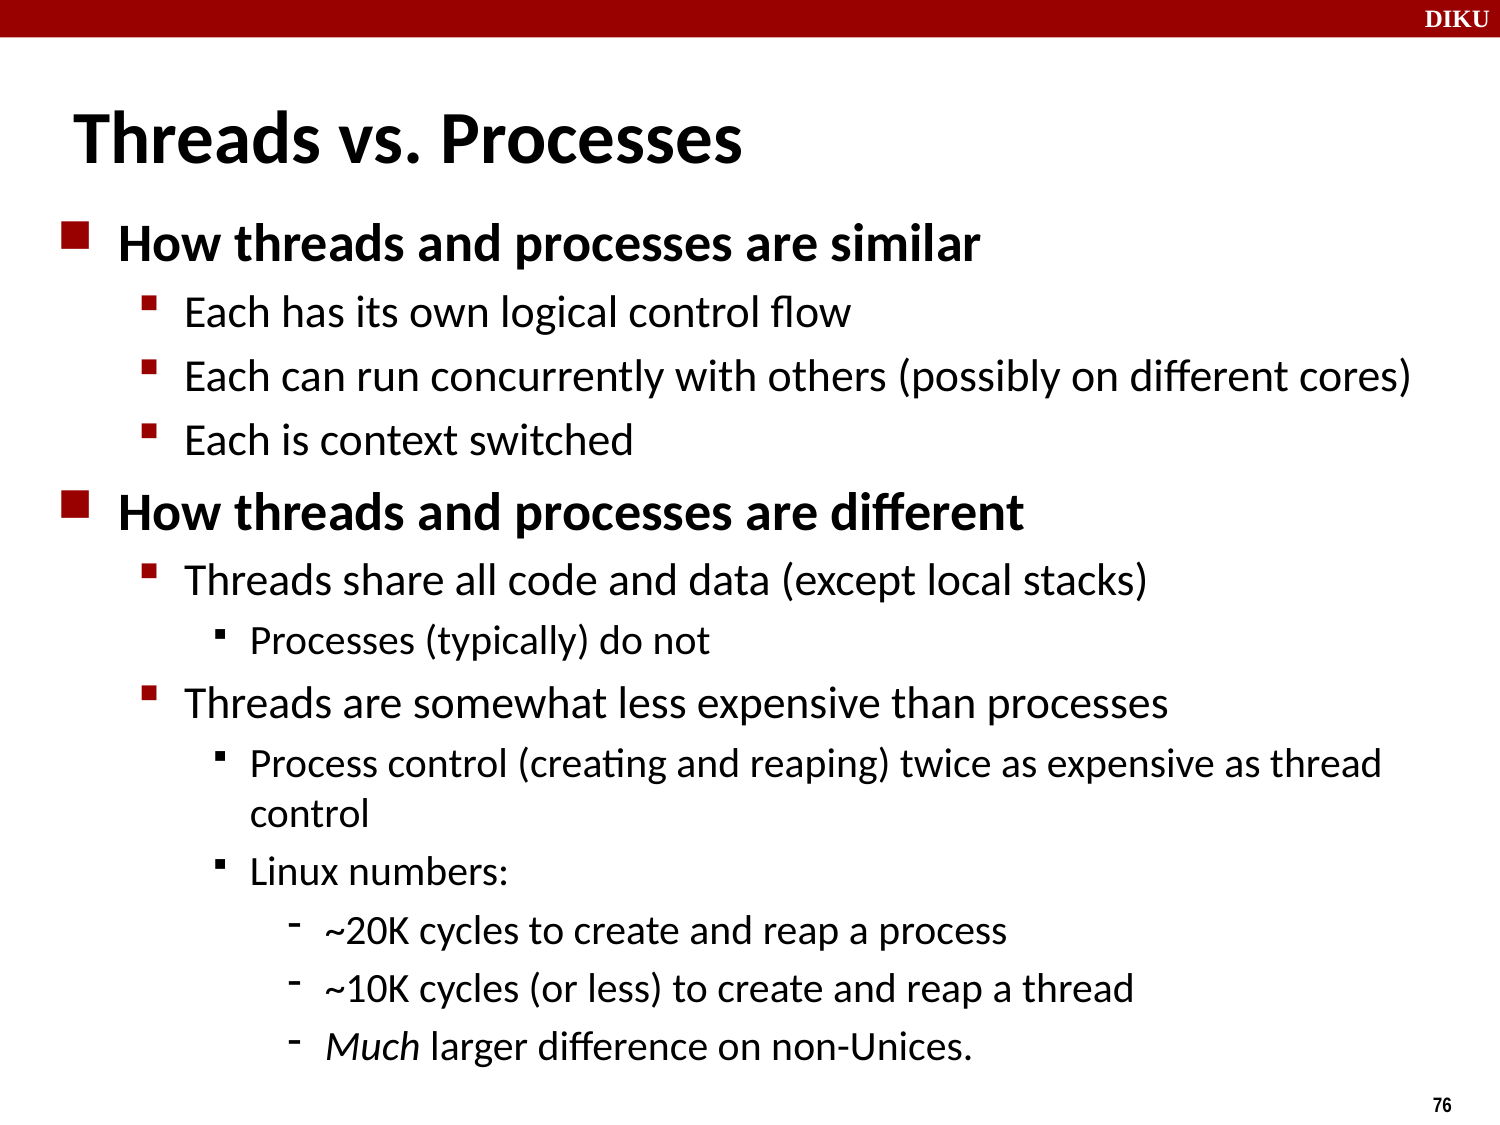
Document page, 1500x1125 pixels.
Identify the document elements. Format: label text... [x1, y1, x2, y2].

text_box Threads vs. Processes [58, 71, 1304, 197]
text_box How threads and processes are similar Each has its own logical control flow Each can run concurrently with others (possibly on different cores) Each is context switched How threads and processes are different Threads share all code and data (except local stacks) Processes (typically) do not Threads are somewhat less expensive than processes Process control (creating and reaping) twice as expensive as thread control Linux numbers: ~20K cycles to create and reap a process ~10K cycles (or less) to create and reap a thread Much larger difference on non-Unices. [47, 200, 1463, 1078]
